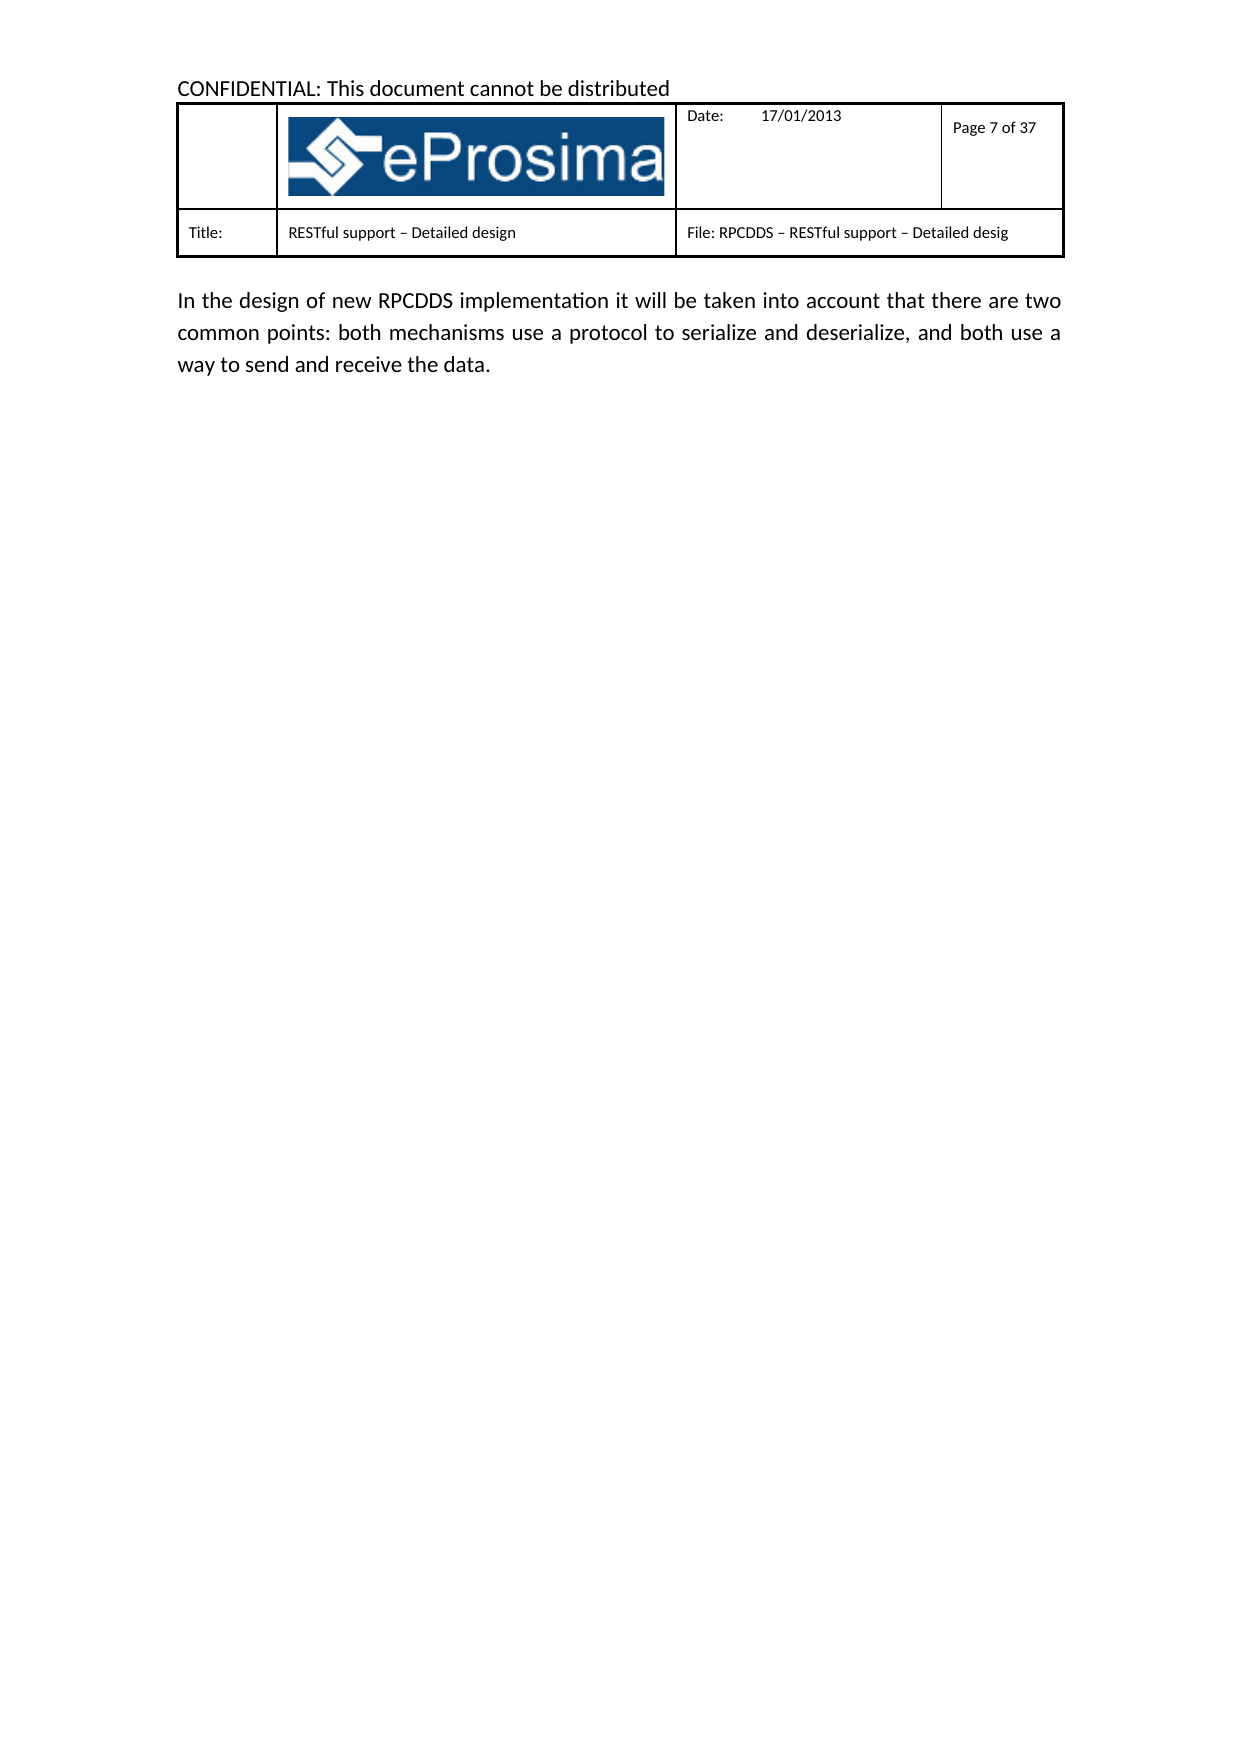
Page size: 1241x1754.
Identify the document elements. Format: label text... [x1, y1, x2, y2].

text In the design of new RPCDDS implementation it will be taken into account that there are two common points: both mechanisms use a protocol to serialize and deserialize, and both use a way to send and receive the data. [177, 286, 1063, 379]
picture [288, 117, 665, 196]
